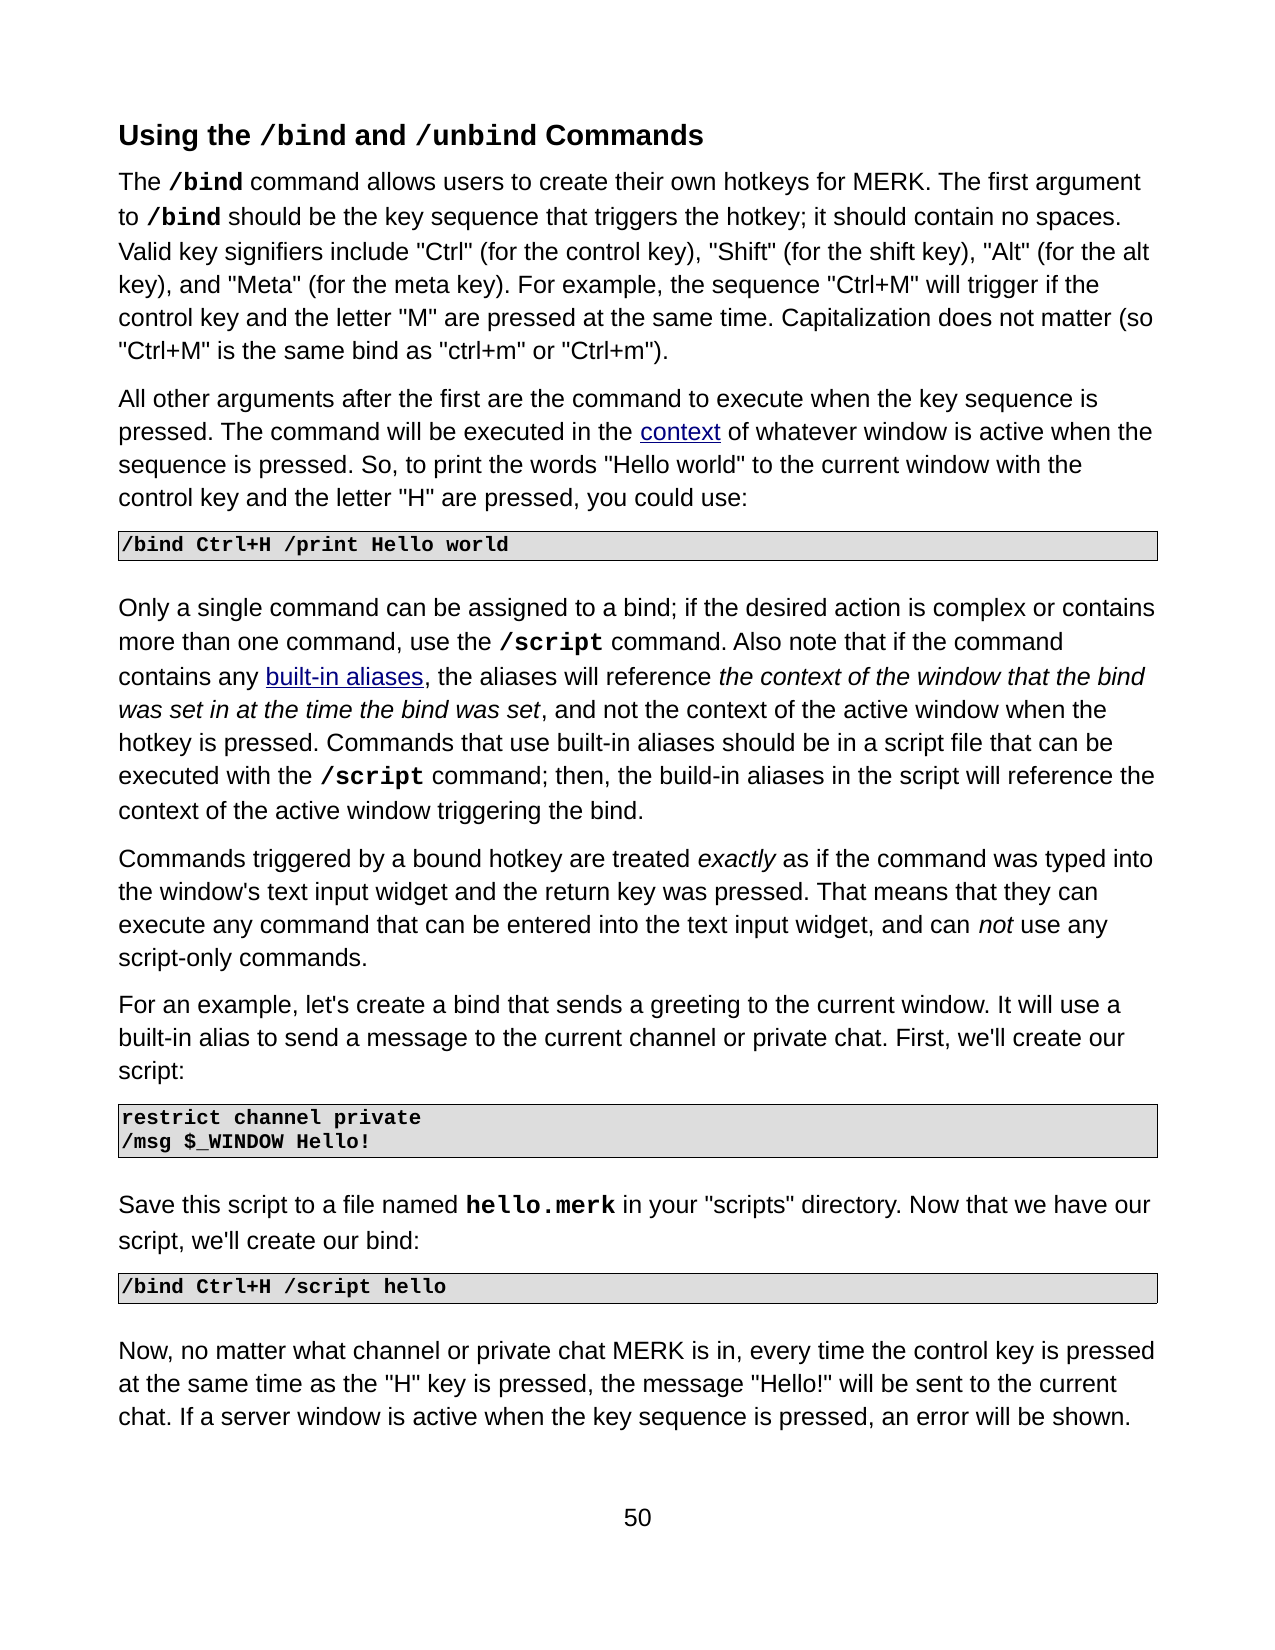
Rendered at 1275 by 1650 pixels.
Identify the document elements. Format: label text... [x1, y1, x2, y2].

text For an example, let's create a bind that sends a greeting to the current window. It will use a built-in alias to send a message to the current channel or private chat. First, we'll create our script: [118, 990, 1157, 1085]
table_header /bind Ctrl+H /script hello [119, 1274, 1157, 1303]
text Only a single command can be assigned to a bind; if the desired action is complex or contains more than one command, use the /script command. Also note that if the command contains any built-in aliases, the aliases will reference the context of the window that the bind was set in at the time the bind was set, and not the context of the active window when the hotkey is pressed. Commands that use built-in aliases should be in a script file that can be executed with the /script command; then, the build-in aliases in the script will reference the context of the active window triggering the bind. [118, 561, 1157, 825]
text Save this script to a file named hello.merk in your "scripts" directory. Now that we have our script, we'll create our bind: [118, 1158, 1157, 1254]
table_header restrict channel private /msg $_WINDOW Hello! [119, 1105, 1157, 1157]
subtitle Using the /bind and /unbind Commands [118, 118, 1157, 154]
text The /bind command allows users to create their own hotkeys for MERK. The first argument to /bind should be the key sequence that triggers the hotkey; it should contain no spaces. Valid key signifiers include "Ctrl" (for the control key), "Shift" (for the shift key), "Alt" (for the alt key), and "Meta" (for the meta key). For example, the sequence "Ctrl+M" will trigger if the control key and the letter "M" are pressed at the same time. Capitalization does not matter (so "Ctrl+M" is the same bind as "ctrl+m" or "Ctrl+m"). [118, 167, 1157, 365]
table_header /bind Ctrl+H /print Hello world [119, 532, 1157, 560]
text Commands triggered by a bound hotkey are treated exactly as if the command was typed into the window's text input widget and the return key was pressed. That means that they can execute any command that can be entered into the text input widget, and can not use any script-only commands. [118, 843, 1157, 971]
text Now, no matter what channel or private chat MERK is in, every time the control key is pressed at the same time as the "H" key is pressed, the message "Hello!" will be sent to the current chat. If a server window is active when the key sequence is pressed, an error will be shown. [118, 1304, 1157, 1431]
text All other arguments after the first are the command to execute when the key sequence is pressed. The command will be executed in the context of whatever window is active when the sequence is pressed. So, to print the words "Hello world" to the current window with the control key and the letter "H" are pressed, you could use: [118, 384, 1157, 512]
